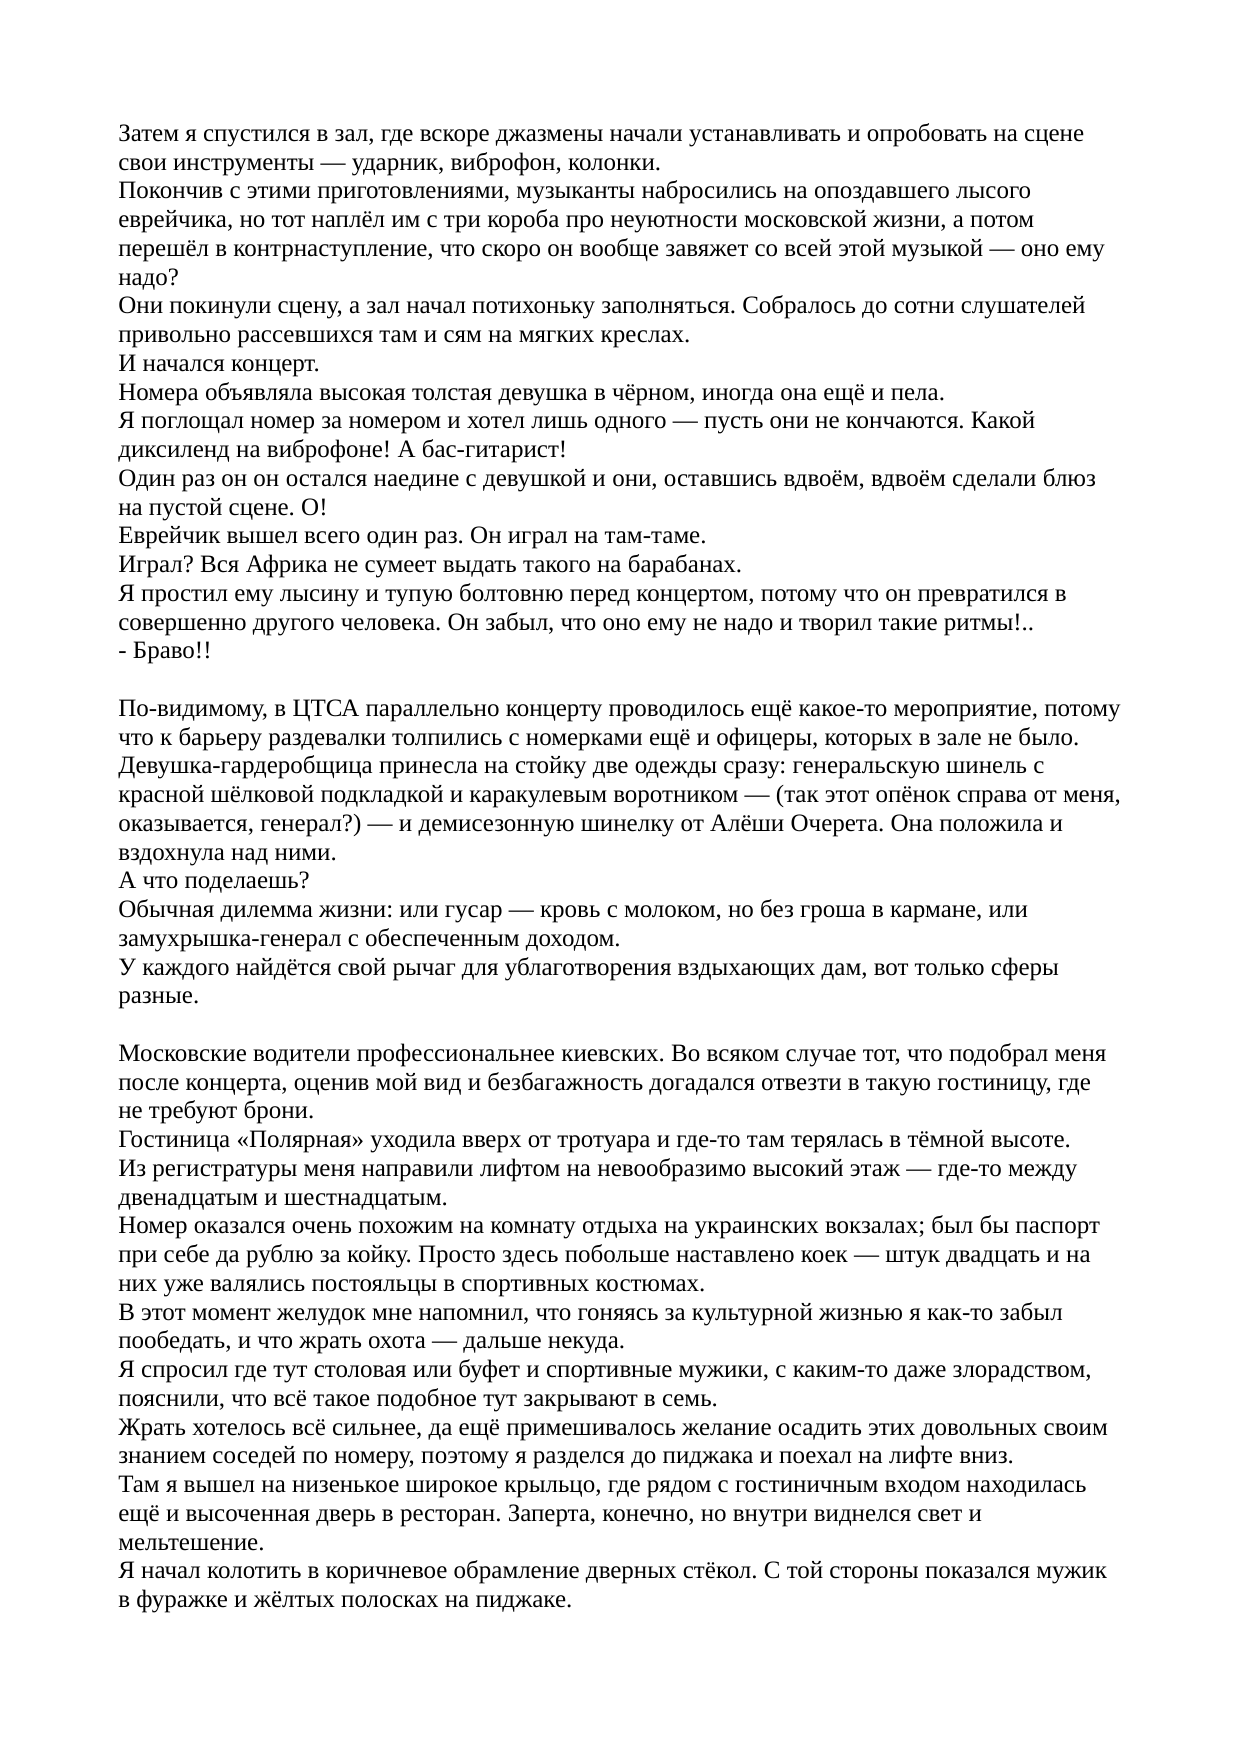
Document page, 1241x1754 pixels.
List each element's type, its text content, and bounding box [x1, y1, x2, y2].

text Они покинули сцену, а зал начал потихоньку заполняться. Собралось до сотни слушателей привольно рассевшихся там и сям на мягких креслах. [118, 291, 1122, 348]
text Девушка-гардеробщица принесла на стойку две одежды сразу: генеральскую шинель с красной шёлковой подкладкой и каракулевым воротником — (так этот опёнок справа от меня, оказывается, генерал?) — и демисезонную шинелку от Алёши Очерета. Она положила и вздохнула над ними. [118, 751, 1122, 866]
text Из регистратуры меня направили лифтом на невообразимо высокий этаж — где-то между двенадцатым и шестнадцатым. [118, 1153, 1122, 1211]
text Я поглощал номер за номером и хотел лишь одного — пусть они не кончаются. Какой диксиленд на виброфоне! А бас-гитарист! [118, 406, 1122, 463]
text Я спросил где тут столовая или буфет и спортивные мужики, с каким-то даже злорадством, пояснили, что всё такое подобное тут закрывают в семь. [118, 1354, 1122, 1412]
text Я простил ему лысину и тупую болтовню перед концертом, потому что он превратился в совершенно другого человека. Он забыл, что оно ему не надо и творил такие ритмы!.. [118, 578, 1122, 636]
text По-видимому, в ЦТСА параллельно концерту проводилось ещё какое-то мероприятие, потому что к барьеру раздевалки толпились с номерками ещё и офицеры, которых в зале не было. [118, 693, 1122, 751]
text Номер оказался очень похожим на комнату отдыха на украинских вокзалах; был бы паспорт при себе да рублю за койку. Просто здесь побольше наставлено коек — штук двадцать и на них уже валялись постояльцы в спортивных костюмах. [118, 1211, 1122, 1297]
text Я начал колотить в коричневое обрамление дверных стёкол. С той стороны показался мужик в фуражке и жёлтых полосках на пиджаке. [118, 1556, 1122, 1613]
text Жрать хотелось всё сильнее, да ещё примешивалось желание осадить этих довольных своим знанием соседей по номеру, поэтому я разделся до пиджака и поехал на лифте вниз. [118, 1412, 1122, 1469]
text В этот момент желудок мне напомнил, что гоняясь за культурной жизнью я как-то забыл пообедать, и что жрать охота — дальше некуда. [118, 1297, 1122, 1354]
text Затем я спустился в зал, где вскоре джазмены начали устанавливать и опробовать на сцене свои инструменты — ударник, виброфон, колонки. [118, 118, 1122, 176]
text Один раз он он остался наедине с девушкой и они, оставшись вдвоём, вдвоём сделали блюз на пустой сцене. О! [118, 463, 1122, 521]
text Гостиница «Полярная» уходила вверх от тротуара и где-то там терялась в тёмной высоте. [118, 1124, 1122, 1153]
text Покончив с этими приготовлениями, музыканты набросились на опоздавшего лысого еврейчика, но тот наплёл им с три короба про неуютности московской жизни, а потом перешёл в контрнаступление, что скоро он вообще завяжет со всей этой музыкой — оно ему надо? [118, 176, 1122, 291]
text У каждого найдётся свой рычаг для ублаготворения вздыхающих дам, вот только сферы разные. [118, 952, 1122, 1009]
text Обычная дилемма жизни: или гусар — кровь с молоком, но без гроша в кармане, или замухрышка-генерал с обеспеченным доходом. [118, 894, 1122, 952]
text Номера объявляла высокая толстая девушка в чёрном, иногда она ещё и пела. [118, 377, 1122, 406]
text Играл? Вся Африка не сумеет выдать такого на барабанах. [118, 549, 1122, 578]
text - Браво!! [118, 636, 1122, 664]
text Там я вышел на низенькое широкое крыльцо, где рядом с гостиничным входом находилась ещё и высоченная дверь в ресторан. Заперта, конечно, но внутри виднелся свет и мельтешение. [118, 1469, 1122, 1556]
text А что поделаешь? [118, 866, 1122, 894]
text Московские водители профессиональнее киевских. Во всяком случае тот, что подобрал меня после концерта, оценив мой вид и безбагажность догадался отвезти в такую гостиницу, где не требуют брони. [118, 1038, 1122, 1124]
text И начался концерт. [118, 348, 1122, 377]
text Еврейчик вышел всего один раз. Он играл на там-таме. [118, 521, 1122, 549]
